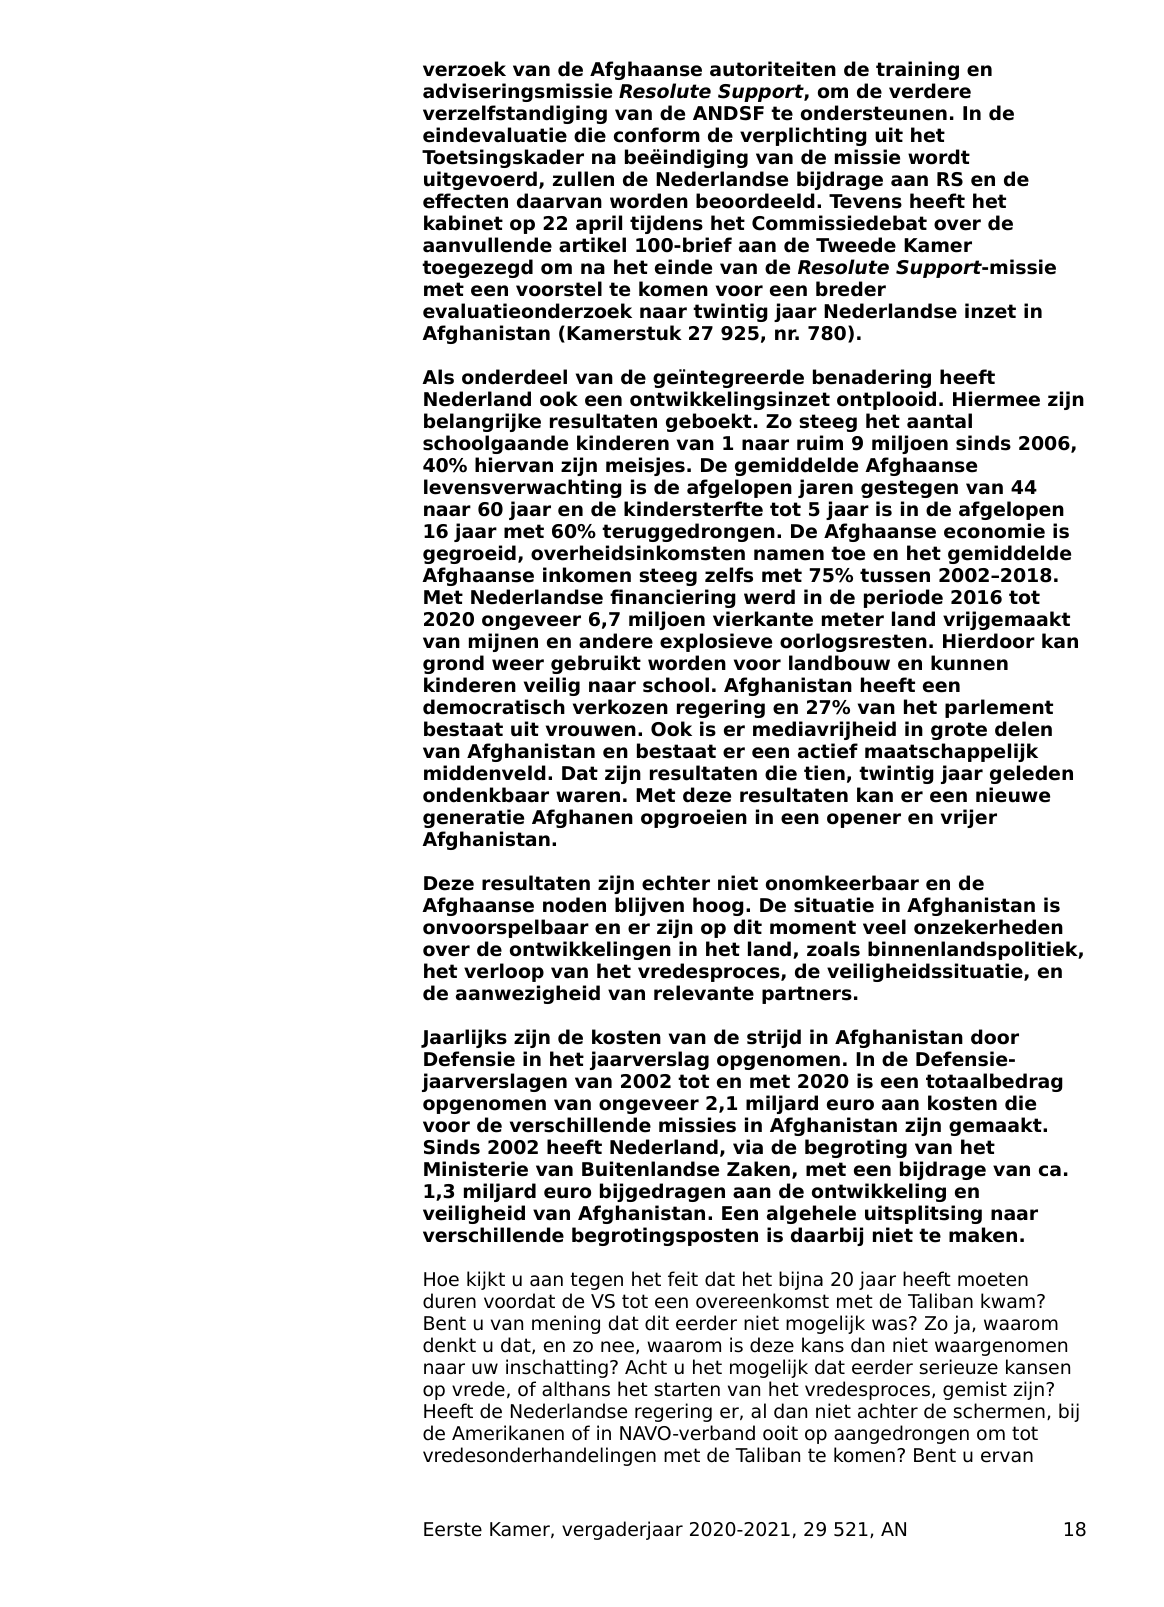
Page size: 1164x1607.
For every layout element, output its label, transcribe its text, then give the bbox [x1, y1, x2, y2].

text Deze resultaten zijn echter niet onomkeerbaar en de Afghaanse noden blijven hoog. De situatie in Afghanistan is onvoorspelbaar en er zijn op dit moment veel onzekerheden over de ontwikkelingen in het land, zoals binnenlandspolitiek, het verloop van het vredesproces, de veiligheidssituatie, en de aanwezigheid van relevante partners. [422, 873, 1087, 1004]
text Jaarlijks zijn de kosten van de strijd in Afghanistan door Defensie in het jaarverslag opgenomen. In de Defensie-jaarverslagen van 2002 tot en met 2020 is een totaalbedrag opgenomen van ongeveer 2,1 miljard euro aan kosten die voor de verschillende missies in Afghanistan zijn gemaakt. Sinds 2002 heeft Nederland, via de begroting van het Ministerie van Buitenlandse Zaken, met een bijdrage van ca. 1,3 miljard euro bijgedragen aan de ontwikkeling en veiligheid van Afghanistan. Een algehele uitsplitsing naar verschillende begrotingsposten is daarbij niet te maken. [422, 1027, 1087, 1247]
text Als onderdeel van de geïntegreerde benadering heeft Nederland ook een ontwikkelingsinzet ontplooid. Hiermee zijn belangrijke resultaten geboekt. Zo steeg het aantal schoolgaande kinderen van 1 naar ruim 9 miljoen sinds 2006, 40% hiervan zijn meisjes. De gemiddelde Afghaanse levensverwachting is de afgelopen jaren gestegen van 44 naar 60 jaar en de kindersterfte tot 5 jaar is in de afgelopen 16 jaar met 60% teruggedrongen. De Afghaanse economie is gegroeid, overheidsinkomsten namen toe en het gemiddelde Afghaanse inkomen steeg zelfs met 75% tussen 2002–2018. Met Nederlandse financiering werd in de periode 2016 tot 2020 ongeveer 6,7 miljoen vierkante meter land vrijgemaakt van mijnen en andere explosieve oorlogsresten. Hierdoor kan grond weer gebruikt worden voor landbouw en kunnen kinderen veilig naar school. Afghanistan heeft een democratisch verkozen regering en 27% van het parlement bestaat uit vrouwen. Ook is er mediavrijheid in grote delen van Afghanistan en bestaat er een actief maatschappelijk middenveld. Dat zijn resultaten die tien, twintig jaar geleden ondenkbaar waren. Met deze resultaten kan er een nieuwe generatie Afghanen opgroeien in een opener en vrijer Afghanistan. [422, 367, 1087, 851]
text verzoek van de Afghaanse autoriteiten de training en adviseringsmissie Resolute Support, om de verdere verzelfstandiging van de ANDSF te ondersteunen. In de eindevaluatie die conform de verplichting uit het Toetsingskader na beëindiging van de missie wordt uitgevoerd, zullen de Nederlandse bijdrage aan RS en de effecten daarvan worden beoordeeld. Tevens heeft het kabinet op 22 april tijdens het Commissiedebat over de aanvullende artikel 100-brief aan de Tweede Kamer toegezegd om na het einde van de Resolute Support-missie met een voorstel te komen voor een breder evaluatieonderzoek naar twintig jaar Nederlandse inzet in Afghanistan (Kamerstuk 27 925, nr. 780). [422, 59, 1087, 345]
text Hoe kijkt u aan tegen het feit dat het bijna 20 jaar heeft moeten duren voordat de VS tot een overeenkomst met de Taliban kwam? Bent u van mening dat dit eerder niet mogelijk was? Zo ja, waarom denkt u dat, en zo nee, waarom is deze kans dan niet waargenomen naar uw inschatting? Acht u het mogelijk dat eerder serieuze kansen op vrede, of althans het starten van het vredesproces, gemist zijn? Heeft de Nederlandse regering er, al dan niet achter de schermen, bij de Amerikanen of in NAVO-verband ooit op aangedrongen om tot vredesonderhandelingen met de Taliban te komen? Bent u ervan [422, 1269, 1087, 1467]
